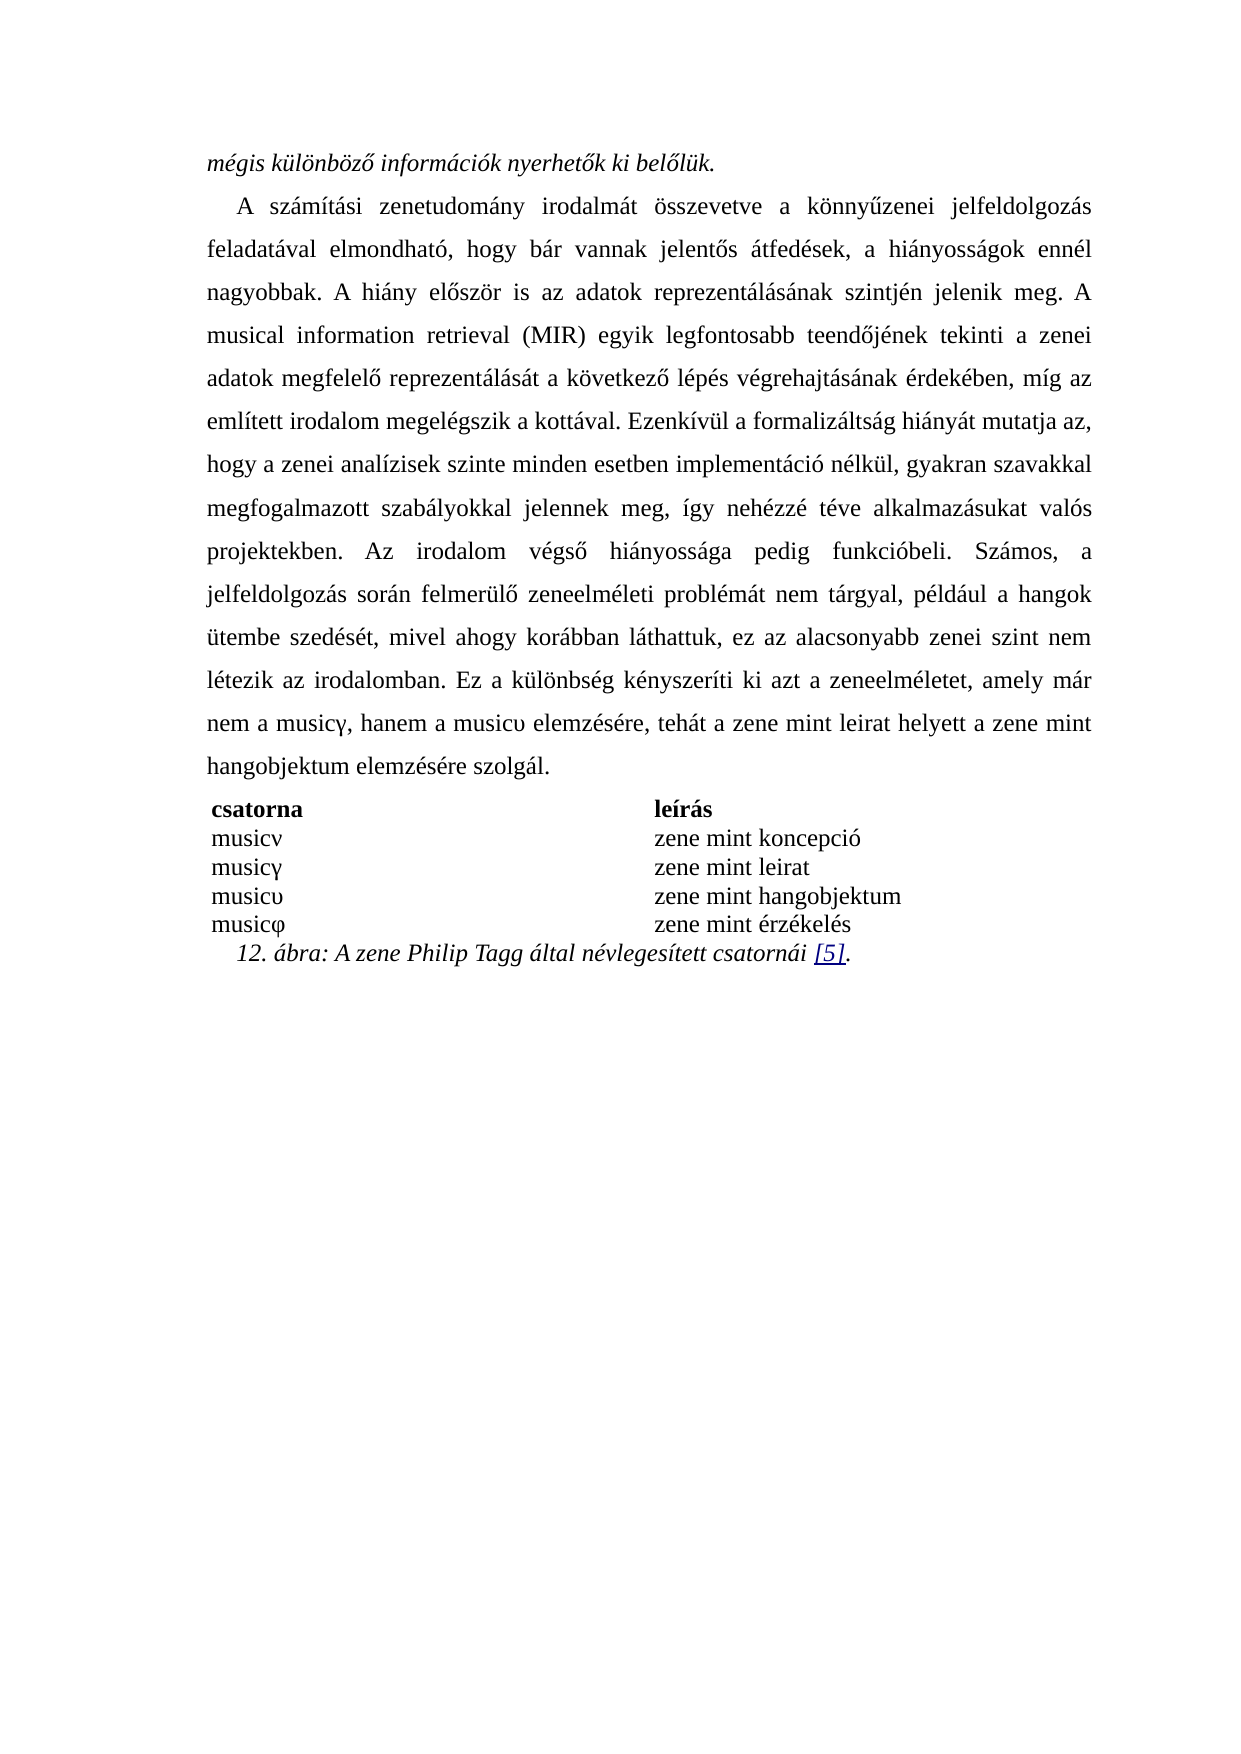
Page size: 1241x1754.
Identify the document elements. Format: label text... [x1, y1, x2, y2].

table_cell musicυ [207, 881, 649, 909]
table_header csatorna [207, 795, 649, 823]
text mégis különböző információk nyerhetők ki belőlük. [207, 148, 1093, 176]
table_cell zene mint hangobjektum [650, 881, 1093, 909]
table_cell musicγ [207, 852, 649, 881]
text 12. ábra: A zene Philip Tagg által névlegesített csatornái [5]. [207, 938, 1093, 967]
text A számítási zenetudomány irodalmát összevetve a könnyűzenei jelfeldolgozás feladatával elmondható, hogy bár vannak jelentős átfedések, a hiányosságok ennél nagyobbak. A hiány először is az adatok reprezentálásának szintjén jelenik meg. A musical information retrieval (MIR) egyik legfontosabb teendőjének tekinti a zenei adatok megfelelő reprezentálását a következő lépés végrehajtásának érdekében, míg az említett irodalom megelégszik a kottával. Ezenkívül a formalizáltság hiányát mutatja az, hogy a zenei analízisek szinte minden esetben implementáció nélkül, gyakran szavakkal megfogalmazott szabályokkal jelennek meg, így nehézzé téve alkalmazásukat valós projektekben. Az irodalom végső hiányossága pedig funkcióbeli. Számos, a jelfeldolgozás során felmerülő zeneelméleti problémát nem tárgyal, például a hangok ütembe szedését, mivel ahogy korábban láthattuk, ez az alacsonyabb zenei szint nem létezik az irodalomban. Ez a különbség kényszeríti ki azt a zeneelméletet, amely már nem a musicγ, hanem a musicυ elemzésére, tehát a zene mint leirat helyett a zene mint hangobjektum elemzésére szolgál. [207, 191, 1093, 780]
table_header leírás [650, 795, 1093, 823]
table_cell zene mint leirat [650, 852, 1093, 881]
table_cell musicφ [207, 910, 649, 938]
table_cell zene mint koncepció [650, 823, 1093, 852]
table_cell zene mint érzékelés [650, 910, 1093, 938]
table_cell musicν [207, 823, 649, 852]
